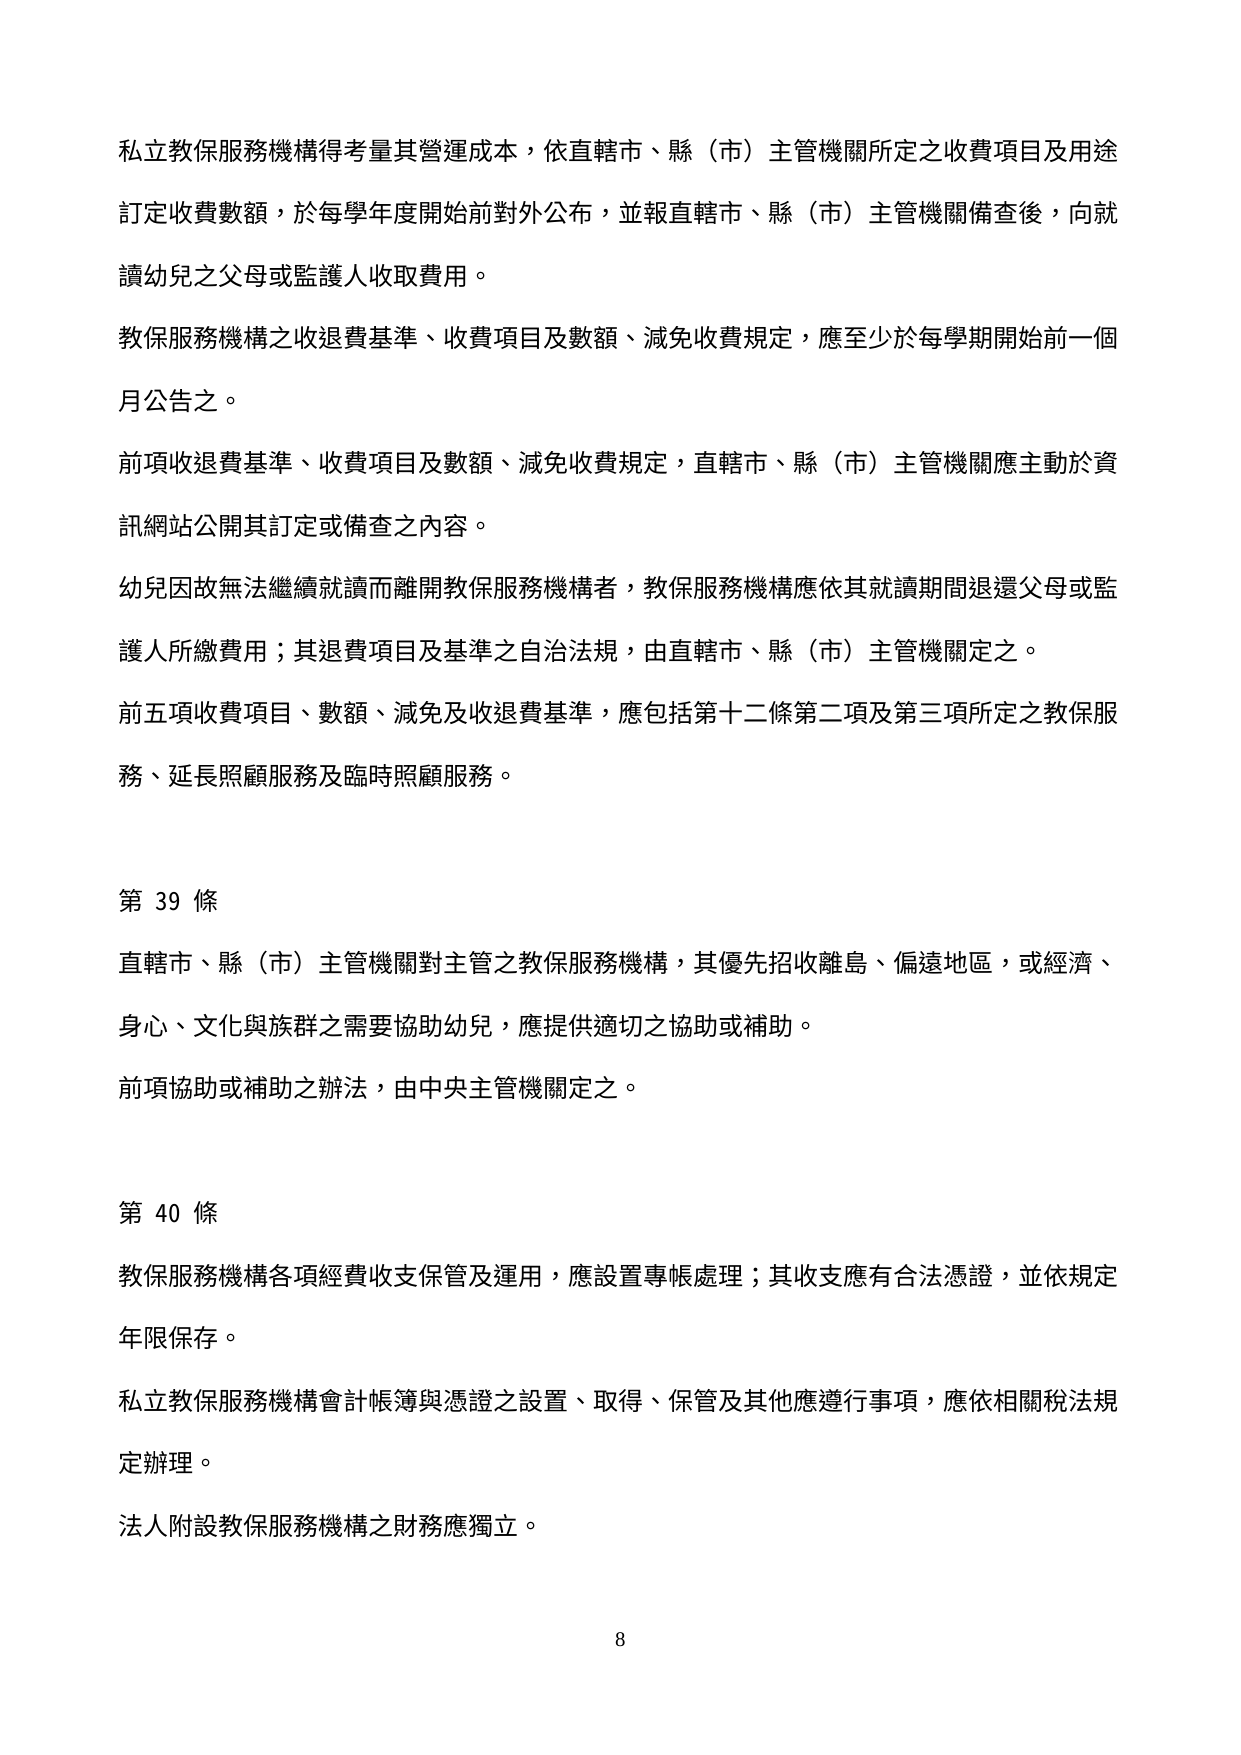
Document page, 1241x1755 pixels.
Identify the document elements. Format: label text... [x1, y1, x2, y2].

text 第 39 條 [118, 858, 1122, 920]
text 私立教保服務機構會計帳簿與憑證之設置、取得、保管及其他應遵行事項，應依相關稅法規定辦理。 [118, 1358, 1122, 1483]
text 法人附設教保服務機構之財務應獨立。 [118, 1483, 1122, 1545]
text 幼兒因故無法繼續就讀而離開教保服務機構者，教保服務機構應依其就讀期間退還父母或監護人所繳費用；其退費項目及基準之自治法規，由直轄市、縣（市）主管機關定之。 [118, 545, 1122, 670]
text 教保服務機構各項經費收支保管及運用，應設置專帳處理；其收支應有合法憑證，並依規定年限保存。 [118, 1233, 1122, 1358]
text 前五項收費項目、數額、減免及收退費基準，應包括第十二條第二項及第三項所定之教保服務、延長照顧服務及臨時照顧服務。 [118, 670, 1122, 795]
text 教保服務機構之收退費基準、收費項目及數額、減免收費規定，應至少於每學期開始前一個月公告之。 [118, 295, 1122, 420]
text 前項協助或補助之辦法，由中央主管機關定之。 [118, 1045, 1122, 1108]
text 私立教保服務機構得考量其營運成本，依直轄市、縣（市）主管機關所定之收費項目及用途訂定收費數額，於每學年度開始前對外公布，並報直轄市、縣（市）主管機關備查後，向就讀幼兒之父母或監護人收取費用。 [118, 108, 1122, 295]
text 前項收退費基準、收費項目及數額、減免收費規定，直轄市、縣（市）主管機關應主動於資訊網站公開其訂定或備查之內容。 [118, 420, 1122, 545]
text 直轄市、縣（市）主管機關對主管之教保服務機構，其優先招收離島、偏遠地區，或經濟、身心、文化與族群之需要協助幼兒，應提供適切之協助或補助。 [118, 920, 1122, 1045]
text 第 40 條 [118, 1170, 1122, 1233]
